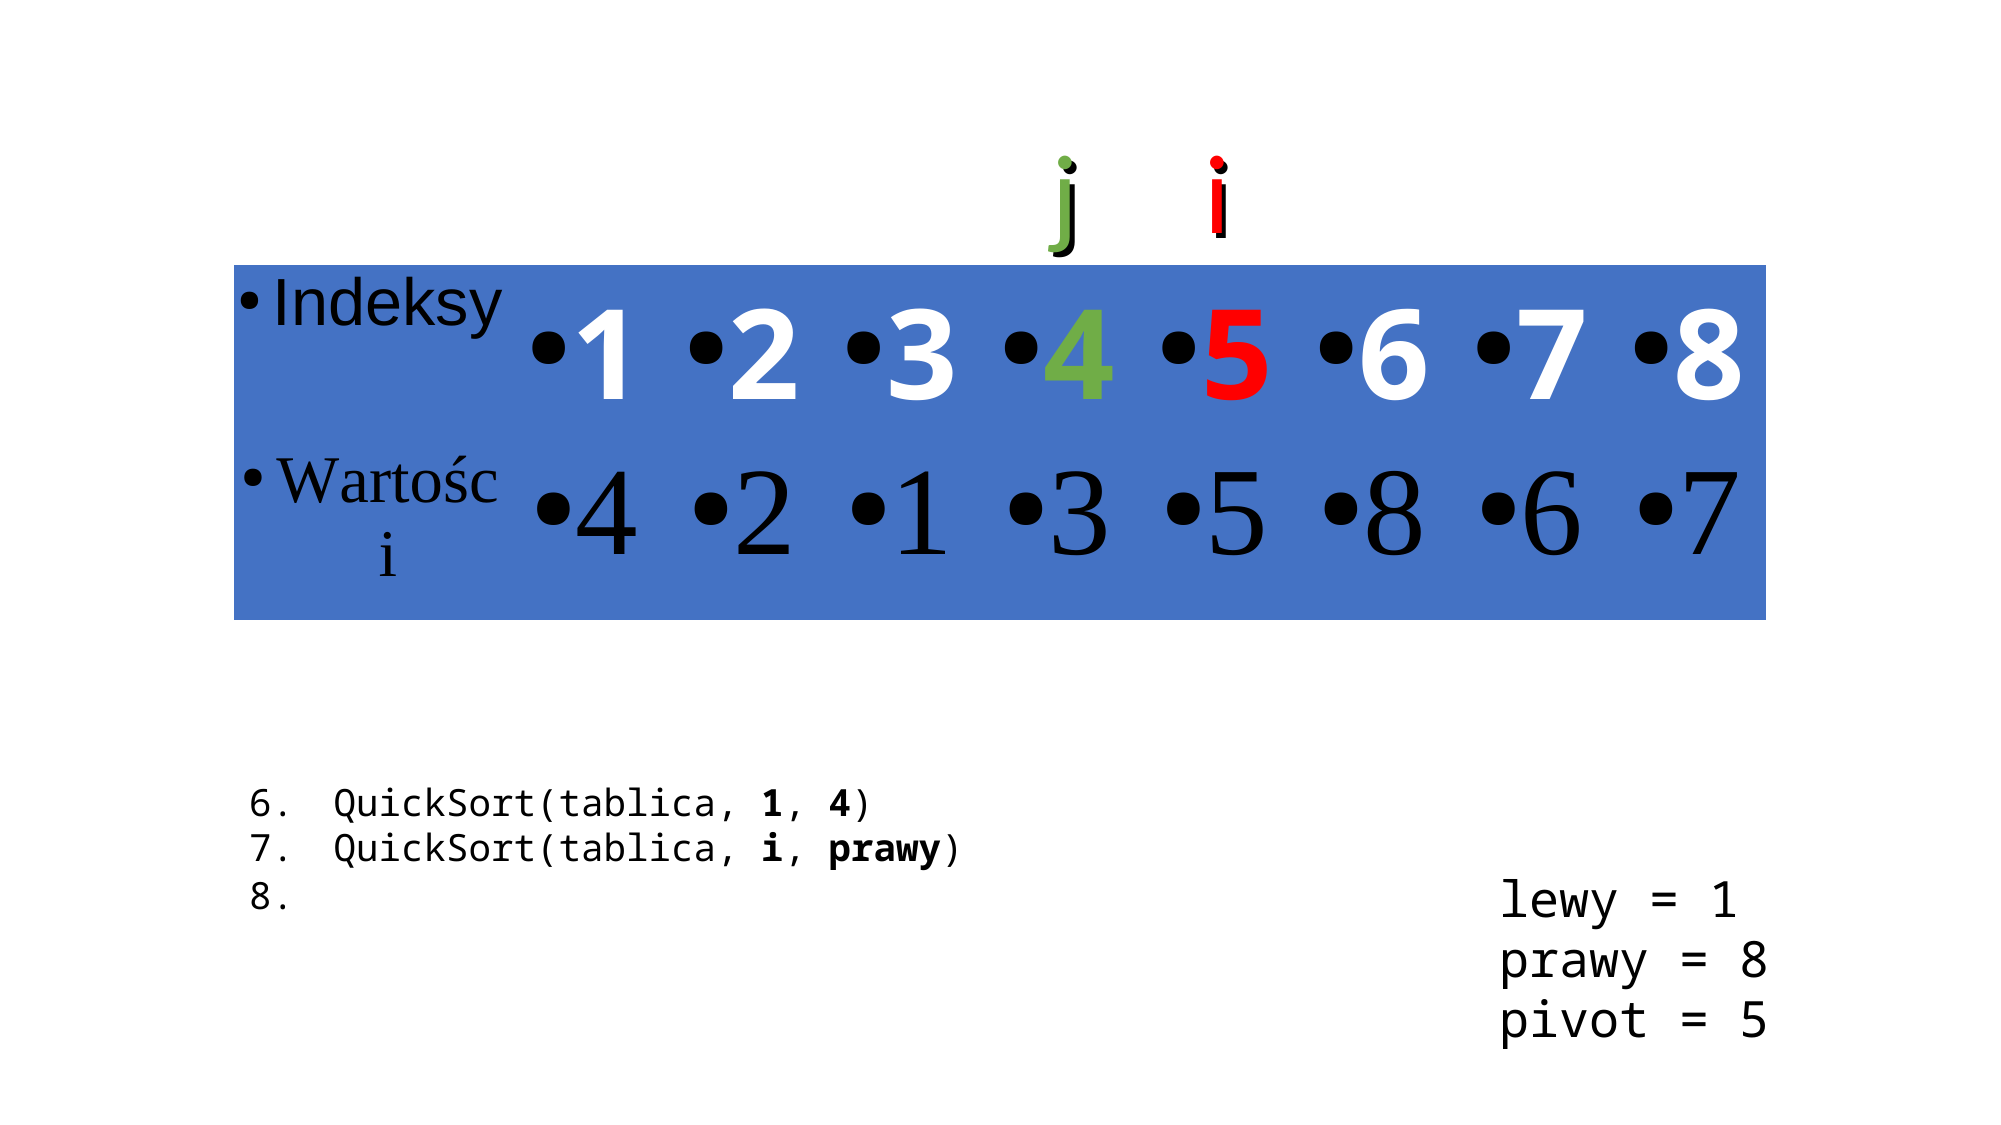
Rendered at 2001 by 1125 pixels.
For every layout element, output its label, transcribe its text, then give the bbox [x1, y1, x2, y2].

table_header 6 [1293, 265, 1451, 443]
table_cell 4 [506, 443, 663, 620]
table_cell 7 [1608, 443, 1766, 620]
table_cell 6 [1451, 443, 1608, 620]
text_box QuickSort(tablica, 1, 4) QuickSort(tablica, i, prawy) [234, 771, 1148, 927]
table_cell 3 [978, 443, 1136, 620]
table_header 7 [1451, 265, 1608, 443]
table_cell 2 [663, 443, 821, 620]
table_header 2 [663, 265, 821, 443]
table_header 1 [506, 265, 663, 443]
table_cell 1 [821, 443, 978, 620]
text_box j [1036, 114, 1094, 264]
table_cell Wartości [234, 443, 506, 620]
table_header 5 [1136, 265, 1293, 443]
table_header 8 [1608, 265, 1766, 443]
text_box i [1189, 114, 1245, 264]
table_cell 5 [1136, 443, 1293, 620]
table_header 4 [978, 265, 1136, 443]
table_header 3 [821, 265, 978, 443]
table_header Indeksy [234, 265, 506, 443]
text_box lewy = 1 prawy = 8 pivot = 5 [1484, 859, 1766, 1057]
table_cell 8 [1293, 443, 1451, 620]
